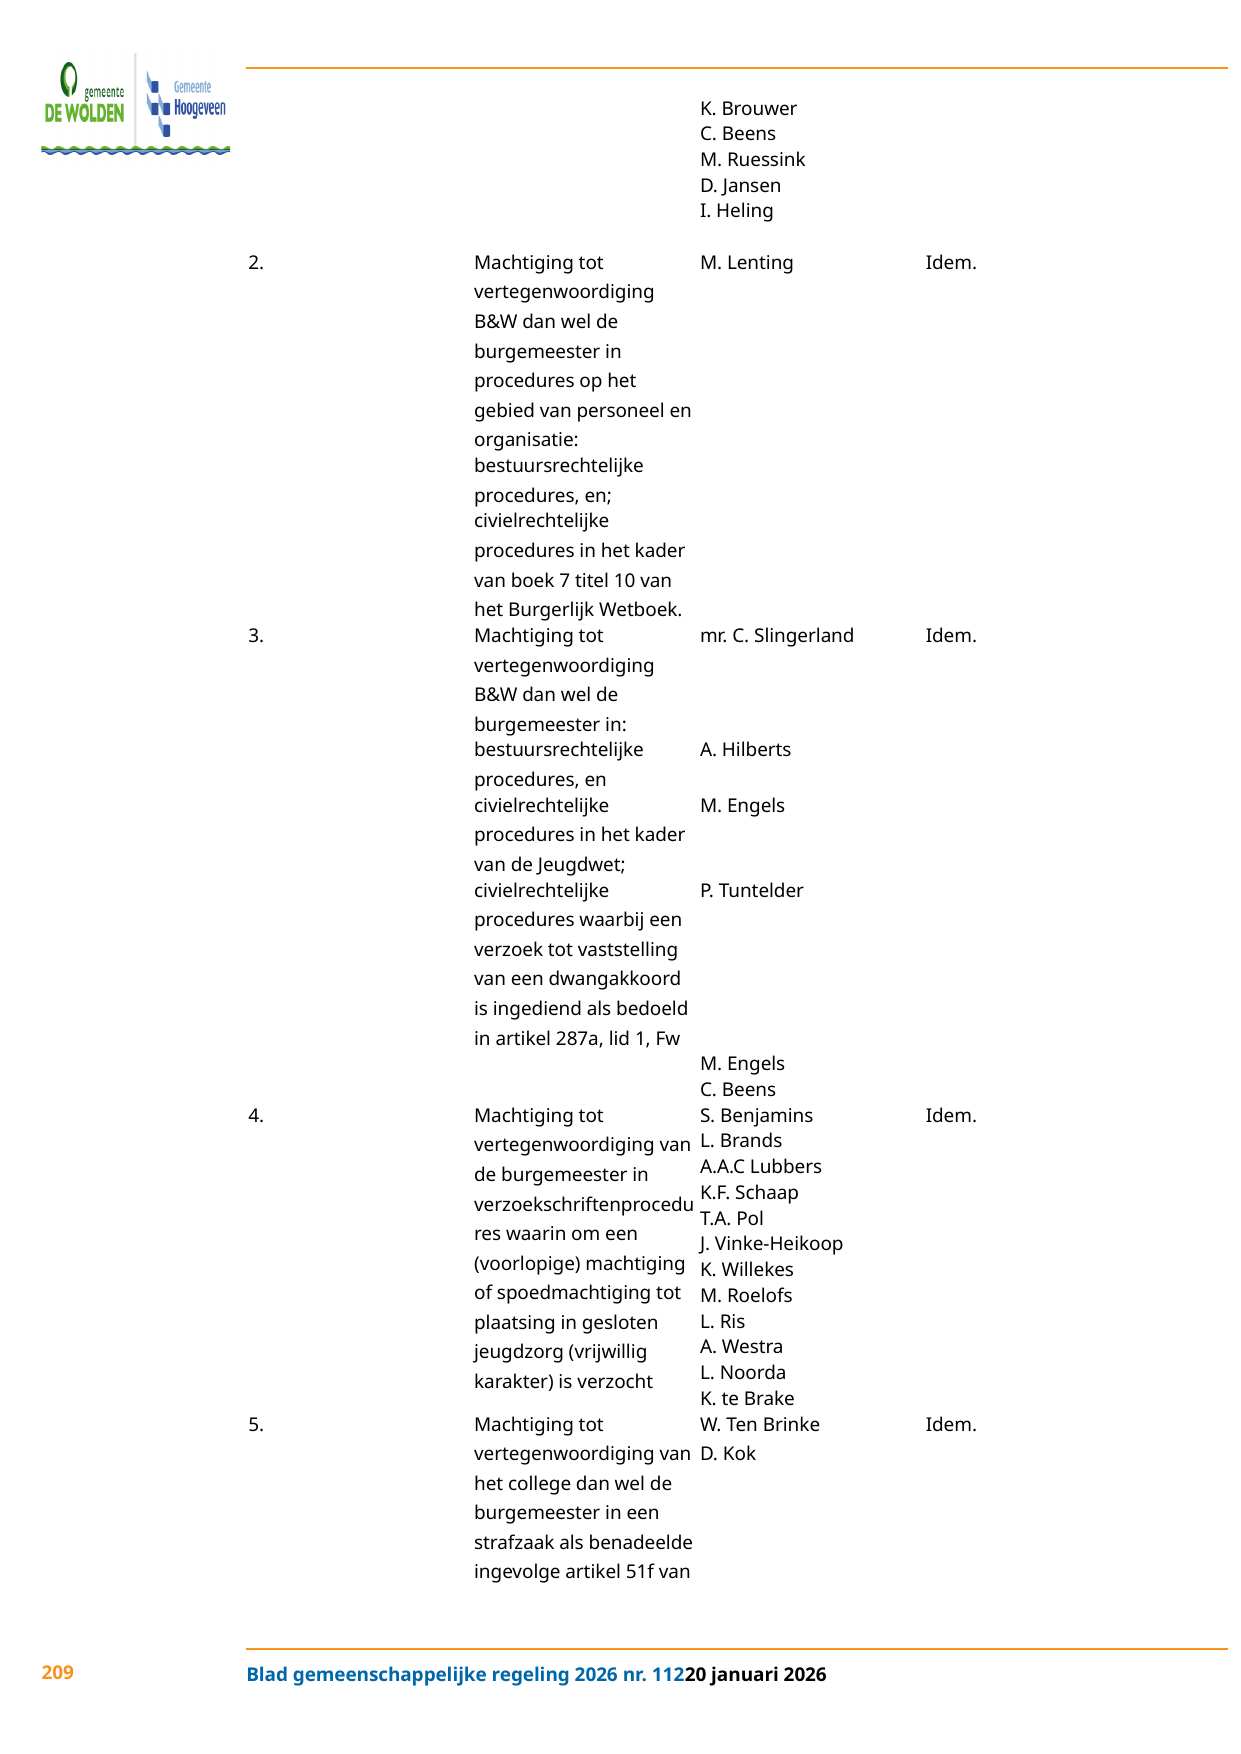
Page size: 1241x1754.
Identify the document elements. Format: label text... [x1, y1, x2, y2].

table_cell M. Lenting [700, 249, 926, 622]
table_cell I. Heling [700, 198, 926, 223]
table_cell M. Engels [700, 792, 926, 877]
table_cell A.A.C Lubbers [700, 1154, 926, 1179]
table_cell K. Willekes [700, 1256, 926, 1282]
table_cell A. Westra [700, 1334, 926, 1359]
table_cell [926, 121, 1152, 146]
table_cell [474, 95, 700, 249]
table_cell civielrechtelijke procedures in het kader van de Jeugdwet; [474, 792, 700, 877]
table_cell S. Benjamins [700, 1102, 926, 1128]
table_cell 3. [248, 622, 474, 1102]
table_cell [248, 95, 474, 249]
table_cell Machtiging tot vertegenwoordiging van de burgemeester in verzoekschriftenprocedures waarin om een (voorlopige) machtiging of spoedmachtiging tot plaatsing in gesloten jeugdzorg (vrijwillig karakter) is verzocht [474, 1102, 700, 1411]
table_cell 5. [248, 1411, 474, 1584]
table_cell civielrechtelijke procedures in het kader van boek 7 titel 10 van het Burgerlijk Wetboek. [474, 508, 700, 622]
table_cell bestuursrechtelijke procedures, en; [474, 453, 700, 508]
table_cell Machtiging tot vertegenwoordiging van het college dan wel de burgemeester in een strafzaak als benadeelde ingevolge artikel 51f van [474, 1411, 700, 1584]
table_cell [474, 1051, 700, 1076]
table_cell K. Brouwer [700, 95, 926, 121]
table_cell D. Jansen [700, 172, 926, 198]
table_cell L. Ris [700, 1308, 926, 1333]
table_cell M. Ruessink [700, 146, 926, 172]
table_cell mr. C. Slingerland [700, 622, 926, 737]
table_cell K.F. Schaap [700, 1179, 926, 1205]
table_cell L. Brands [700, 1128, 926, 1153]
table_cell Idem. [926, 249, 1152, 622]
table_cell W. Ten Brinke D. Kok [700, 1411, 926, 1584]
table_cell 4. [248, 1102, 474, 1411]
table_cell Idem. [926, 1411, 1152, 1584]
table_cell 2. [248, 249, 474, 622]
table_cell [926, 224, 1152, 249]
table_cell [926, 95, 1152, 121]
table_cell [926, 198, 1152, 223]
table_cell [474, 1076, 700, 1102]
table_cell A. Hilberts [700, 737, 926, 792]
table_cell M. Roelofs [700, 1282, 926, 1308]
table_cell Machtiging tot vertegenwoordiging B&W dan wel de burgemeester in: [474, 622, 700, 737]
table_cell bestuursrechtelijke procedures, en [474, 737, 700, 792]
table_cell L. Noorda [700, 1359, 926, 1385]
table_cell [700, 224, 926, 249]
table_cell [926, 172, 1152, 198]
table_cell J. Vinke-Heikoop [700, 1231, 926, 1256]
table_cell Machtiging tot vertegenwoordiging B&W dan wel de burgemeester in procedures op het gebied van personeel en organisatie: [474, 249, 700, 452]
table_cell T.A. Pol [700, 1205, 926, 1231]
table_cell M. Engels [700, 1051, 926, 1076]
table_cell [926, 146, 1152, 172]
table_cell C. Beens [700, 121, 926, 146]
picture [41, 47, 231, 172]
table_cell K. te Brake [700, 1385, 926, 1411]
table_cell civielrechtelijke procedures waarbij een verzoek tot vaststelling van een dwangakkoord is ingediend als bedoeld in artikel 287a, lid 1, Fw [474, 877, 700, 1051]
table_cell P. Tuntelder [700, 877, 926, 1051]
table_cell C. Beens [700, 1076, 926, 1102]
table_cell Idem. [926, 622, 1152, 1102]
table_cell Idem. [926, 1102, 1152, 1411]
